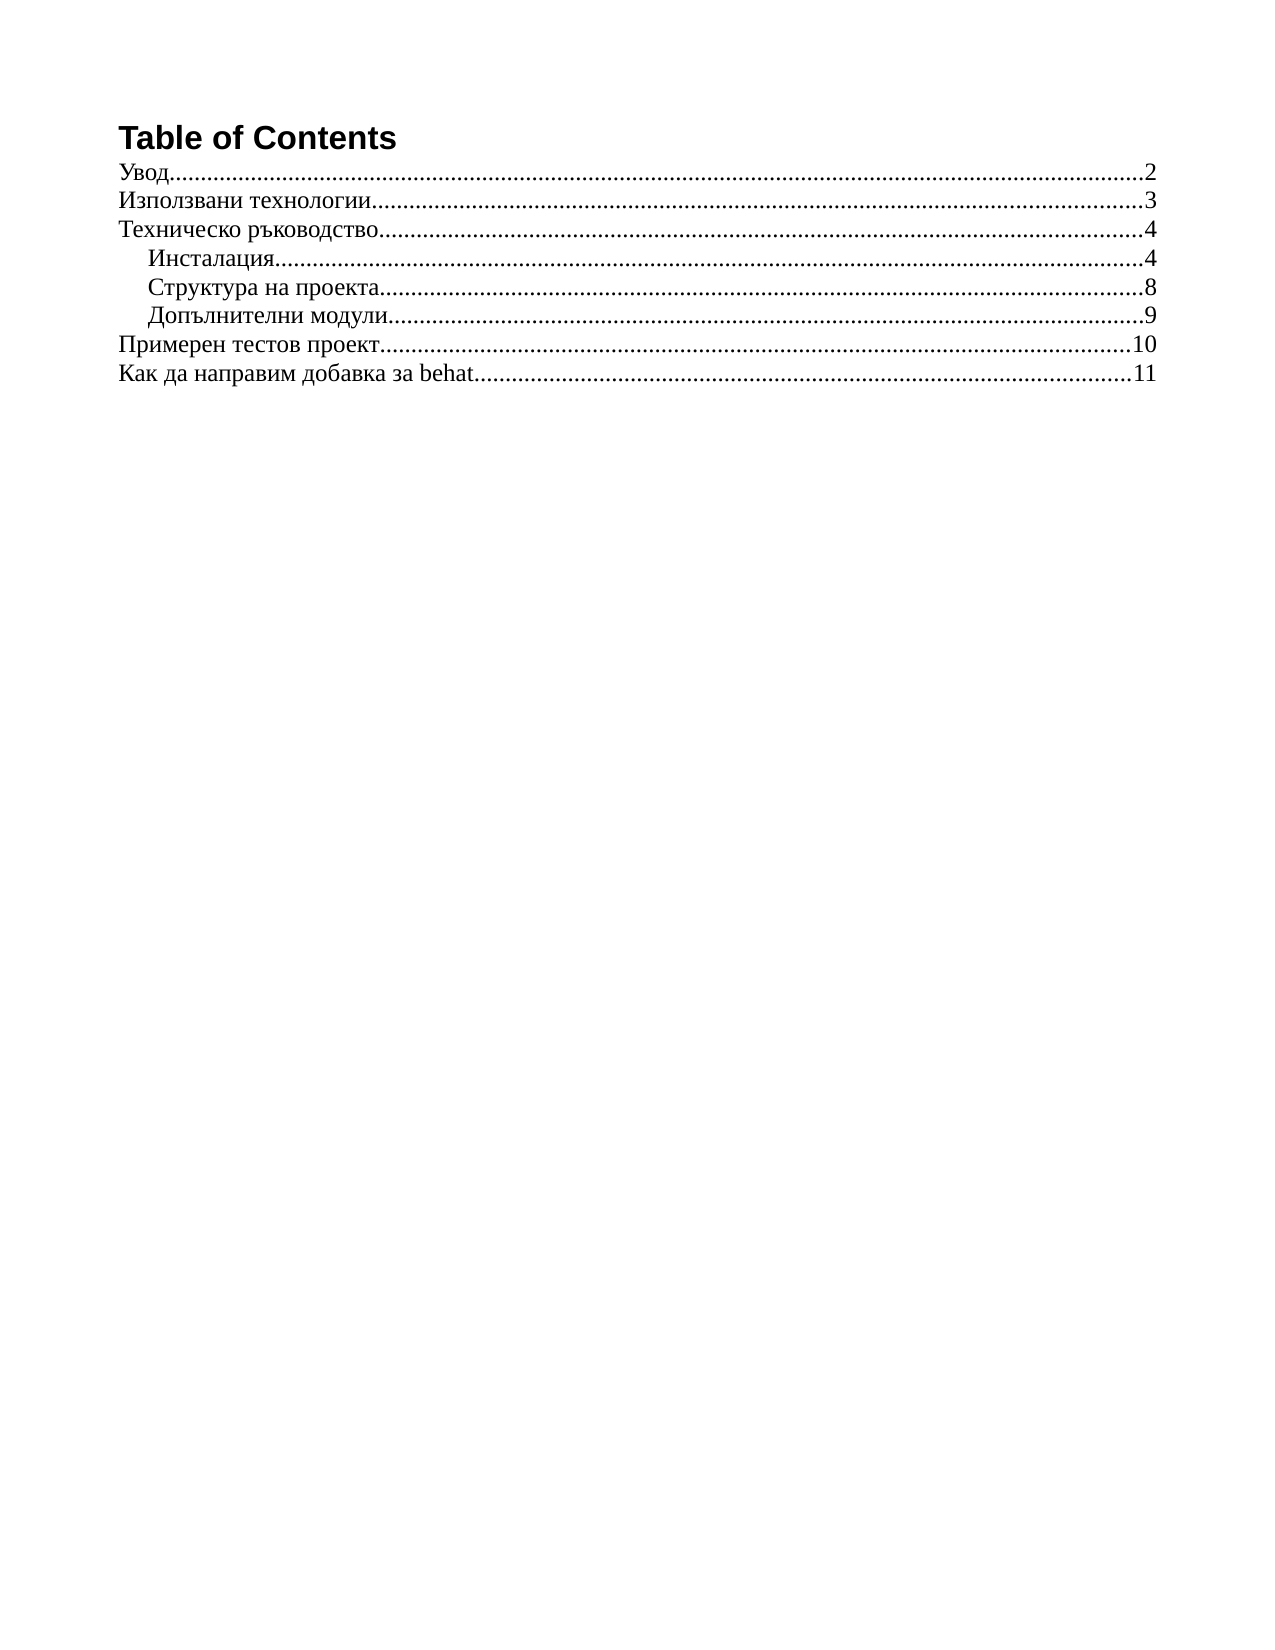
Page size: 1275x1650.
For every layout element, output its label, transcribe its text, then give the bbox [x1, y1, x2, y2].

text Примерен тестов проект 10 [118, 329, 1157, 358]
text Структура на проекта 8 [148, 272, 1157, 300]
text Как да направим добавка за behat 11 [118, 358, 1157, 387]
text Увод 2 [118, 157, 1157, 185]
subtitle Table of Contents [118, 118, 1157, 157]
text Използвани технологии 3 [118, 185, 1157, 214]
text Допълнителни модули 9 [148, 300, 1157, 329]
text Инсталация 4 [148, 243, 1157, 272]
text Техническо ръководство 4 [118, 214, 1157, 243]
